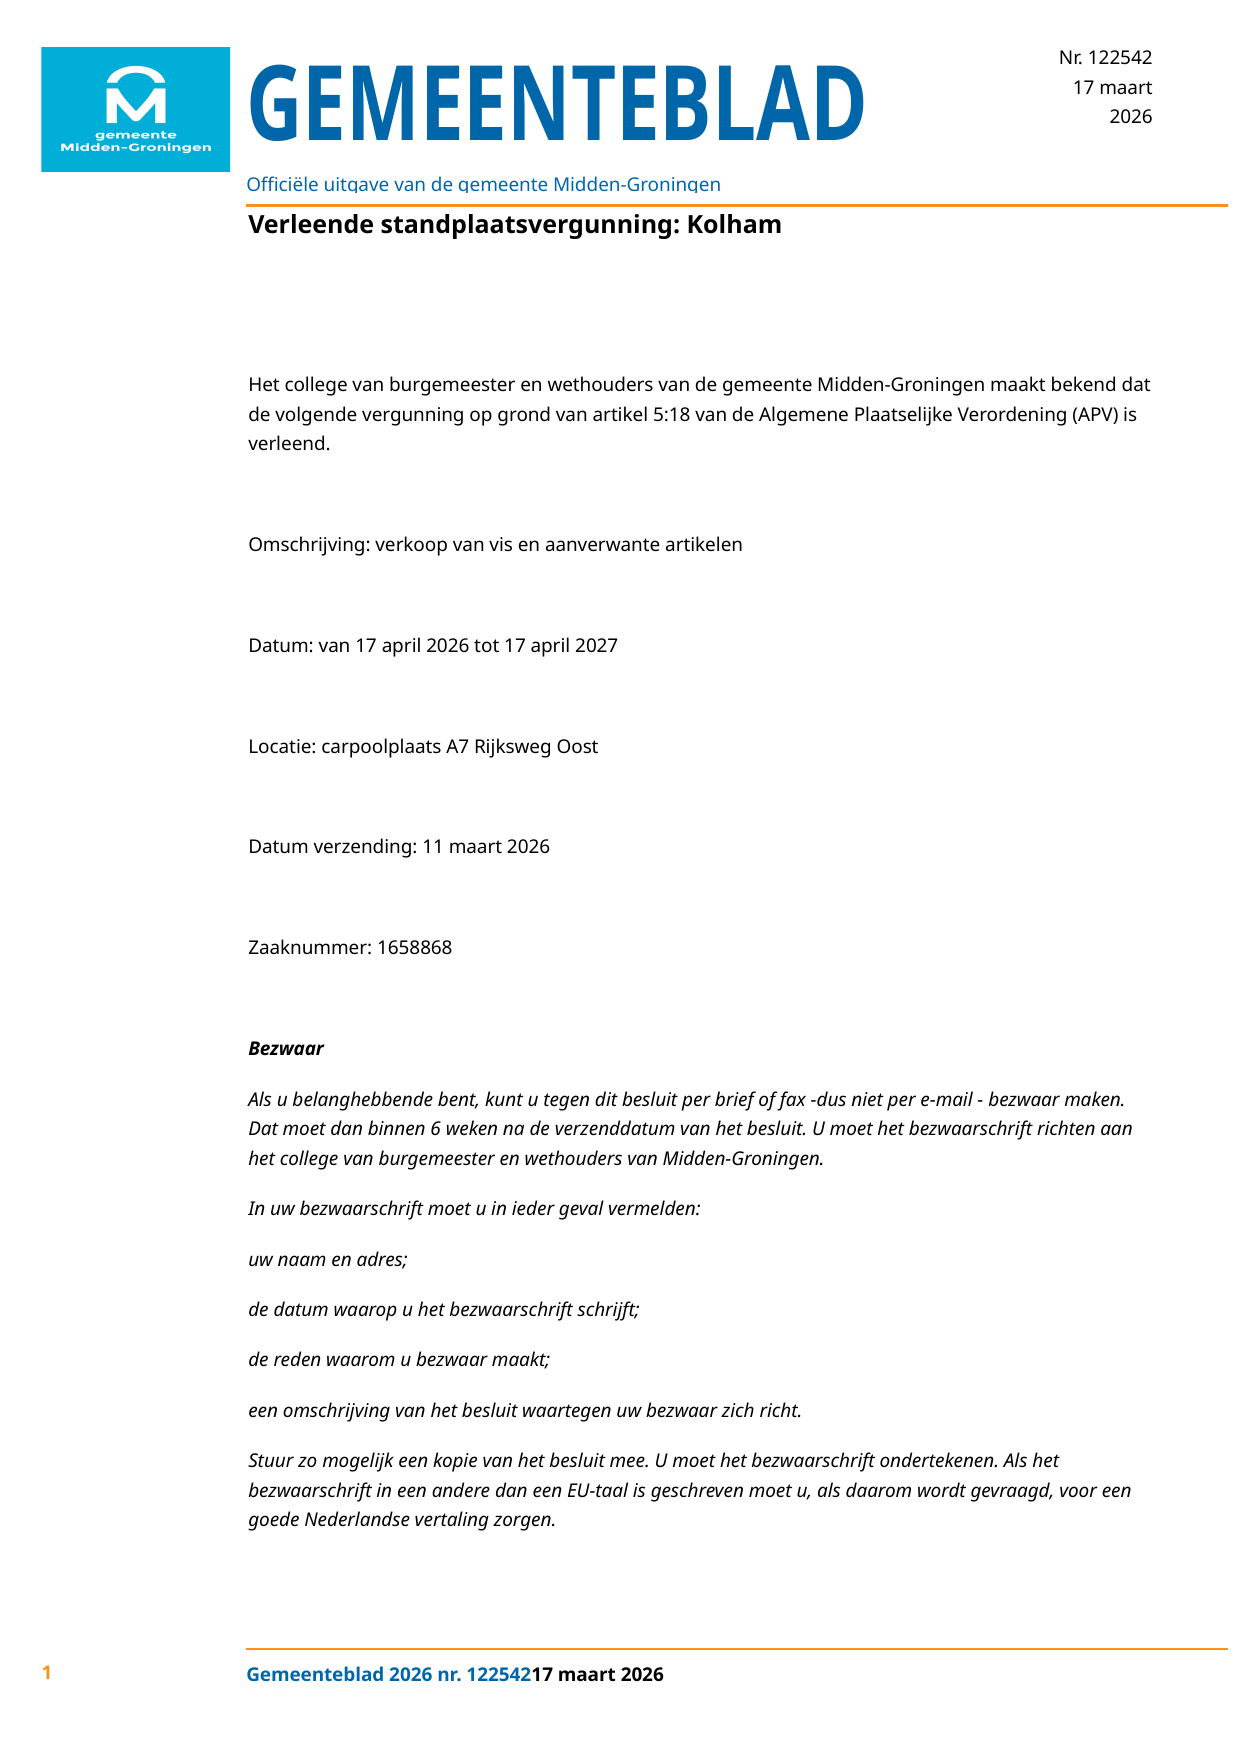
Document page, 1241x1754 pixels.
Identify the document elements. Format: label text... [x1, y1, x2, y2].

text uw naam en adres; [248, 1246, 1152, 1271]
picture [107, 89, 165, 122]
text Stuur zo mogelijk een kopie van het besluit mee. U moet het bezwaarschrift ondertekenen. Als het bezwaarschrift in een andere dan een EU-taal is geschreven moet u, als daarom wordt gevraagd, voor een goede Nederlandse vertaling zorgen. [248, 1447, 1152, 1532]
text Omschrijving: verkoop van vis en aanverwante artikelen [248, 531, 1152, 557]
text de reden waarom u bezwaar maakt; [248, 1347, 1152, 1372]
text Als u belanghebbende bent, kunt u tegen dit besluit per brief of fax -dus niet per e-mail - bezwaar maken. Dat moet dan binnen 6 weken na de verzenddatum van het besluit. U moet het bezwaarschrift richten aan het college van burgemeester en wethouders van Midden-Groningen. [248, 1086, 1152, 1171]
text de datum waarop u het bezwaarschrift schrijft; [248, 1296, 1152, 1322]
text een omschrijving van het besluit waartegen uw bezwaar zich richt. [248, 1397, 1152, 1423]
text Datum verzending: 11 maart 2026 [248, 834, 1152, 859]
text Locatie: carpoolplaats A7 Rijksweg Oost [248, 733, 1152, 758]
text Het college van burgemeester en wethouders van de gemeente Midden-Groningen maakt bekend dat de volgende vergunning op grond van artikel 5:18 van de Algemene Plaatselijke Verordening (APV) is verleend. [248, 371, 1152, 456]
text Bezwaar [248, 1035, 1152, 1061]
text Verleende standplaatsvergunning: Kolham [248, 207, 1152, 241]
picture [108, 66, 164, 82]
text Zaaknummer: 1658868 [248, 934, 1152, 960]
text Datum: van 17 april 2026 tot 17 april 2027 [248, 632, 1152, 658]
text In uw bezwaarschrift moet u in ieder geval vermelden: [248, 1195, 1152, 1221]
picture [184, 146, 190, 153]
